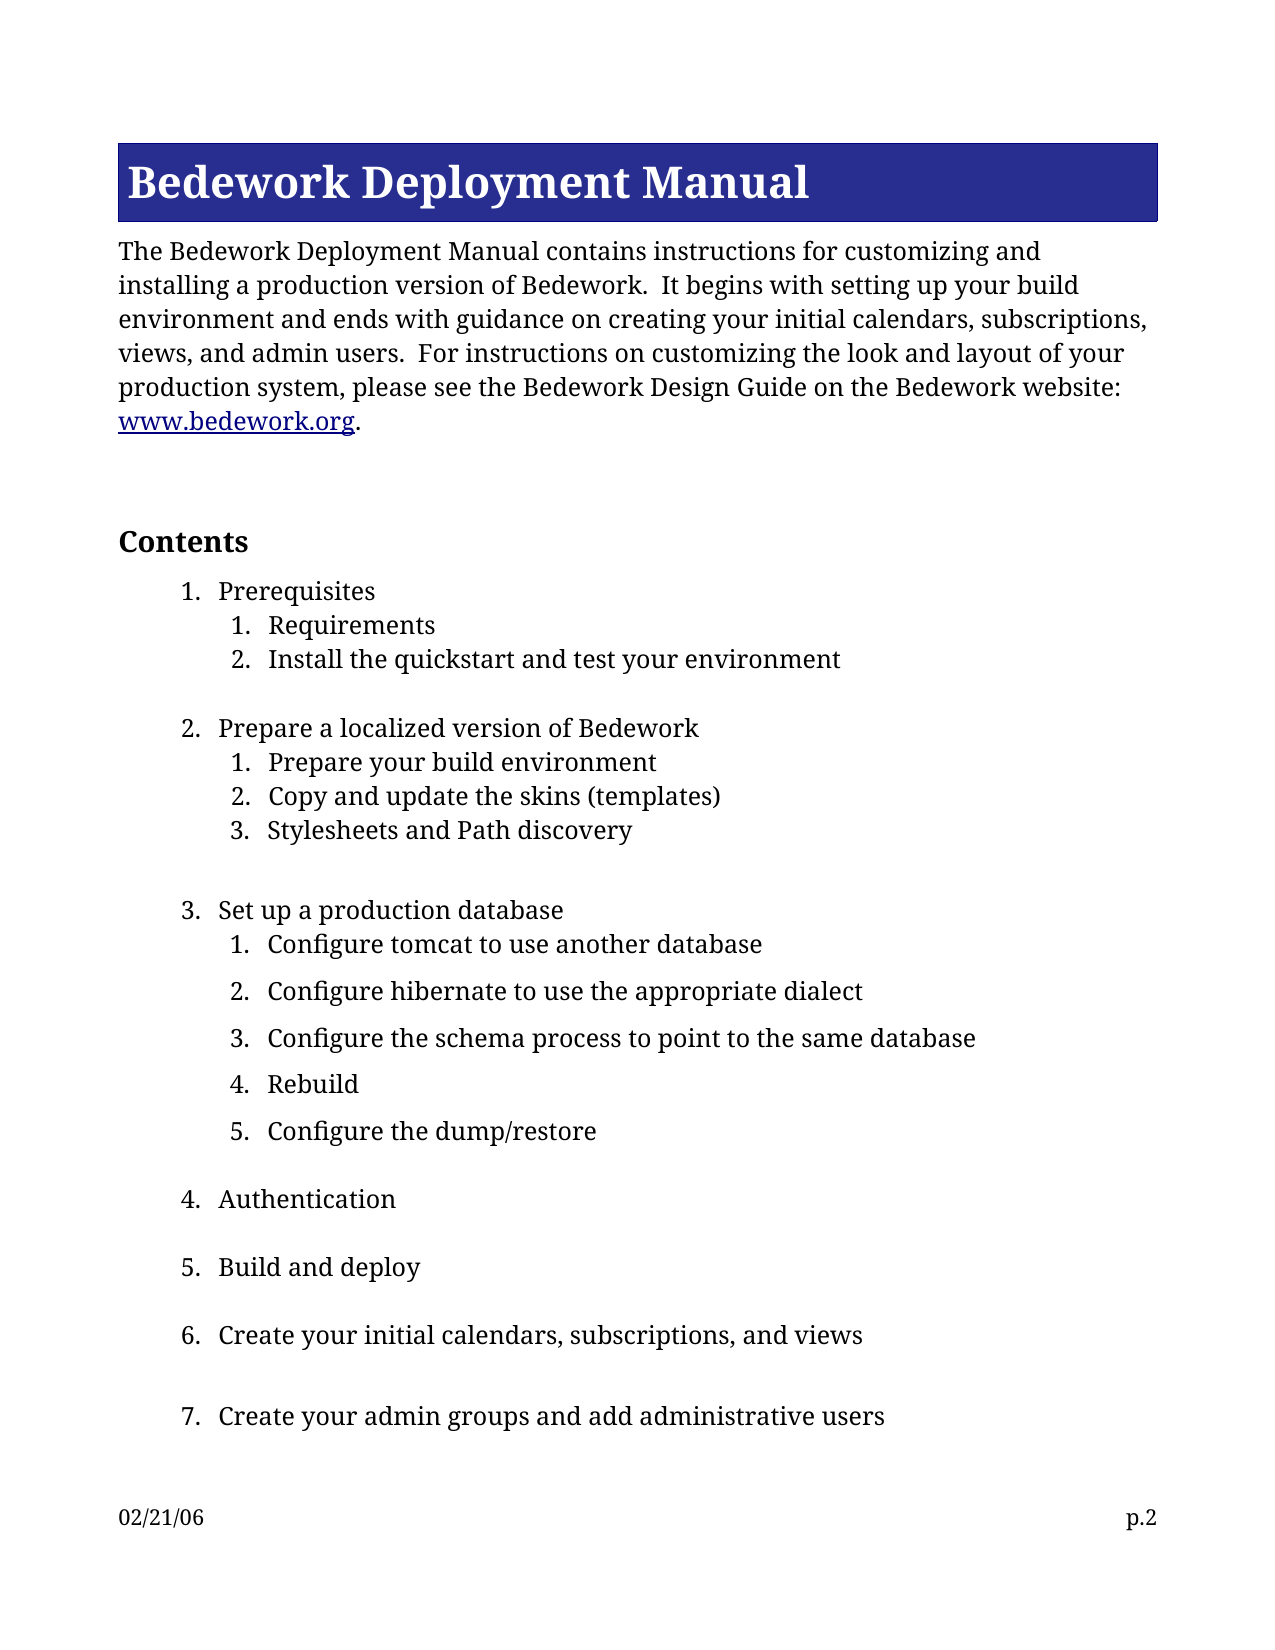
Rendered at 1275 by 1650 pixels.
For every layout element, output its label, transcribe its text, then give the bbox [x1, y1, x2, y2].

list Create your admin groups and add administrative users [193, 1398, 1157, 1432]
subtitle Contents [118, 522, 1157, 561]
list Prerequisites [193, 574, 1157, 608]
list Authentication [193, 1181, 1157, 1216]
list Rebuild [229, 1067, 1157, 1101]
subtitle Bedework Deployment Manual [119, 144, 1157, 221]
list Requirements [231, 608, 1157, 642]
list Configure the schema process to point to the same database [229, 1020, 1157, 1054]
list Prepare a localized version of Bedework [193, 710, 1157, 744]
text The Bedework Deployment Manual contains instructions for customizing and installing a production version of Bedework. It begins with setting up your build environment and ends with guidance on creating your initial calendars, subscriptions, views, and admin users. For instructions on customizing the look and layout of your production system, please see the Bedework Design Guide on the Bedework website: www.bedework.org. [118, 233, 1157, 438]
list Build and deploy [193, 1249, 1157, 1284]
list Create your initial calendars, subscriptions, and views [193, 1318, 1157, 1386]
list Set up a production database [193, 893, 1157, 927]
list Stylesheets and Path discovery [229, 812, 1157, 846]
list Install the quickstart and test your environment [231, 642, 1157, 676]
list Copy and update the skins (templates) [231, 778, 1157, 812]
list Configure the dump/restore [229, 1113, 1157, 1147]
list Configure tomcat to use another database [229, 927, 1157, 961]
list Configure hibernate to use the appropriate dialect [229, 974, 1157, 1008]
list Prepare your build environment [231, 744, 1157, 778]
